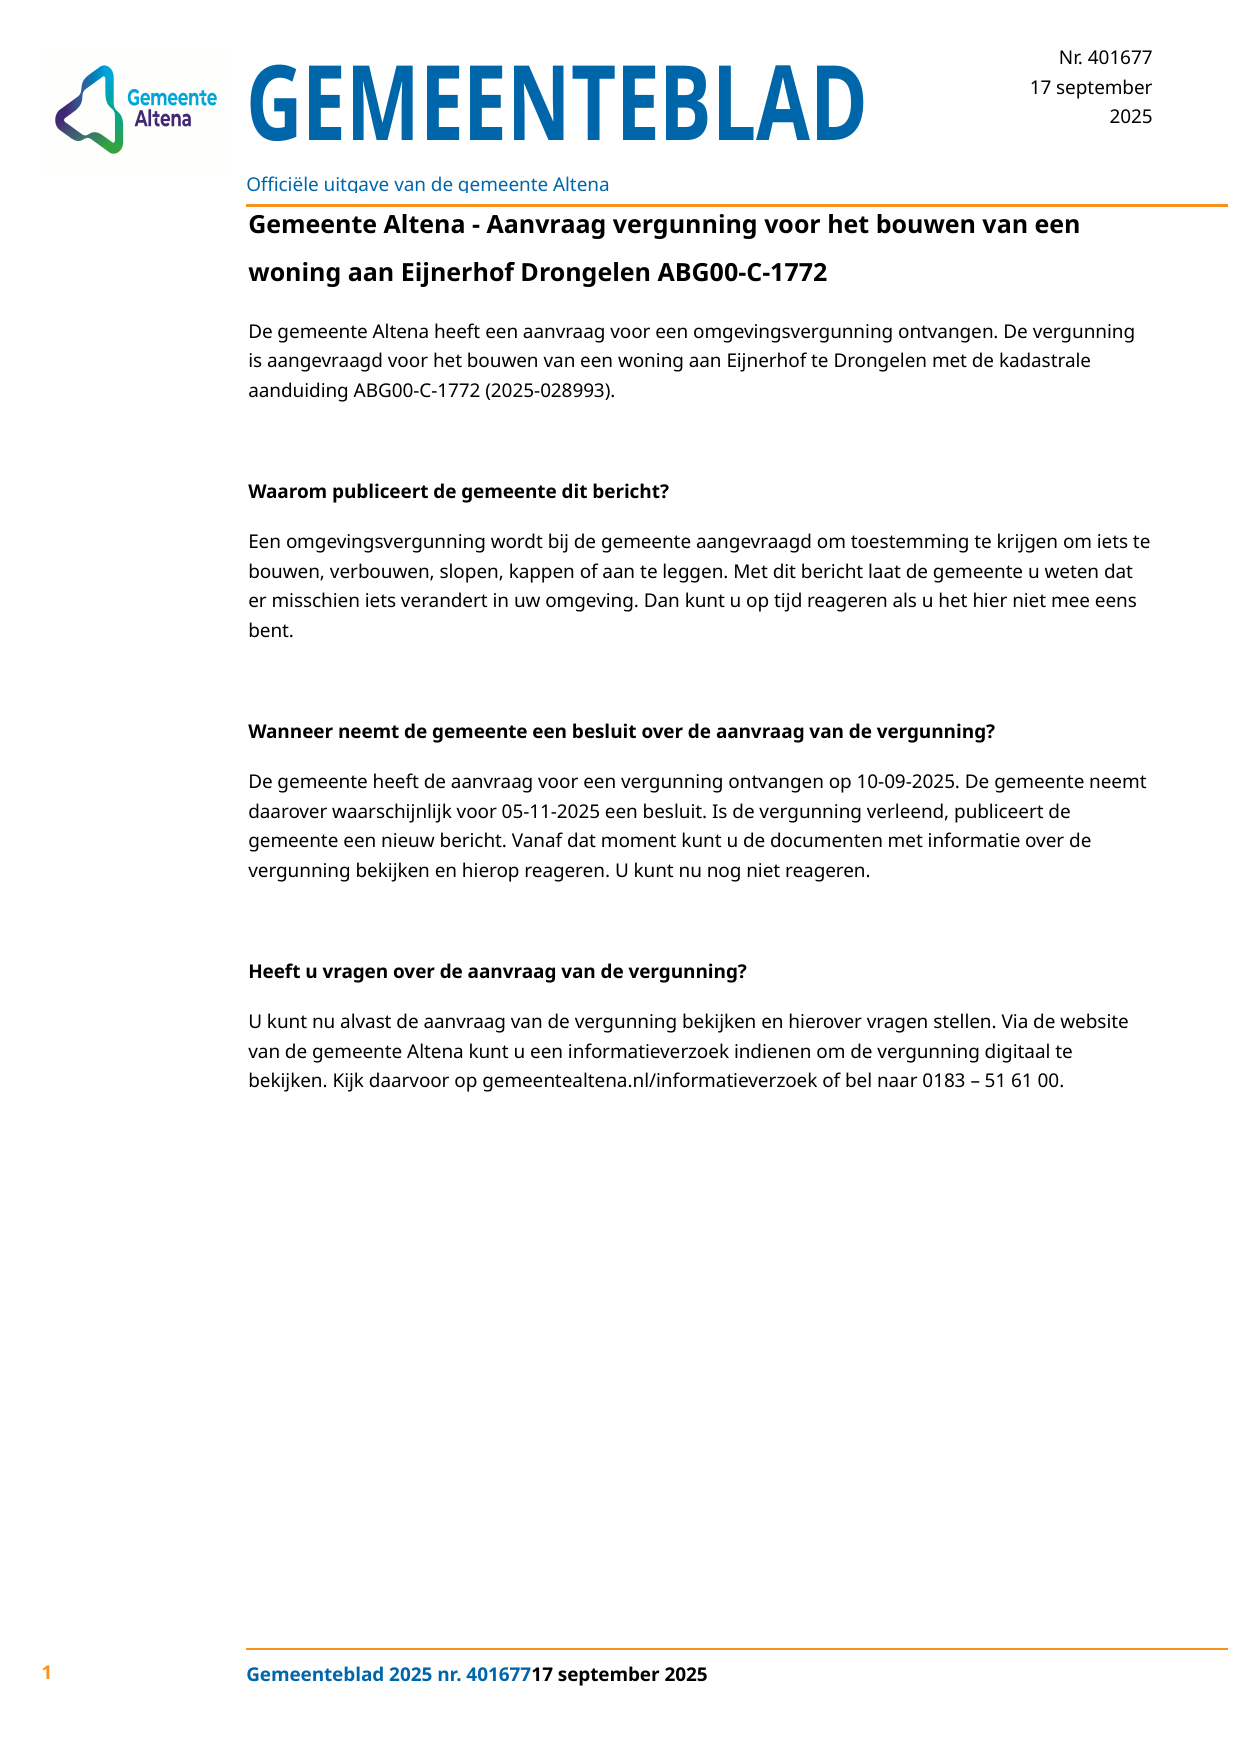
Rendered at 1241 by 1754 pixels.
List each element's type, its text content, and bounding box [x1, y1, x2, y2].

text Een omgevingsvergunning wordt bij de gemeente aangevraagd om toestemming te krijgen om iets te bouwen, verbouwen, slopen, kappen of aan te leggen. Met dit bericht laat de gemeente u weten dat er misschien iets verandert in uw omgeving. Dan kunt u op tijd reageren als u het hier niet mee eens bent. [248, 528, 1152, 643]
text De gemeente Altena heeft een aanvraag voor een omgevingsvergunning ontvangen. De vergunning is aangevraagd voor het bouwen van een woning aan Eijnerhof te Drongelen met de kadastrale aanduiding ABG00-C-1772 (2025-028993). [248, 318, 1152, 403]
text Waarom publiceert de gemeente dit bericht? [248, 478, 1152, 504]
text Heeft u vragen over de aanvraag van de vergunning? [248, 958, 1152, 984]
text Wanneer neemt de gemeente een besluit over de aanvraag van de vergunning? [248, 718, 1152, 744]
picture [41, 47, 231, 172]
text Gemeente Altena - Aanvraag vergunning voor het bouwen van een woning aan Eijnerhof Drongelen ABG00-C-1772 [248, 207, 1152, 288]
text U kunt nu alvast de aanvraag van de vergunning bekijken en hierover vragen stellen. Via de website van de gemeente Altena kunt u een informatieverzoek indienen om de vergunning digitaal te bekijken. Kijk daarvoor op gemeentealtena.nl/informatieverzoek of bel naar 0183 – 51 61 00. [248, 1008, 1152, 1093]
text De gemeente heeft de aanvraag voor een vergunning ontvangen op 10-09-2025. De gemeente neemt daarover waarschijnlijk voor 05-11-2025 een besluit. Is de vergunning verleend, publiceert de gemeente een nieuw bericht. Vanaf dat moment kunt u de documenten met informatie over de vergunning bekijken en hierop reageren. U kunt nu nog niet reageren. [248, 768, 1152, 883]
